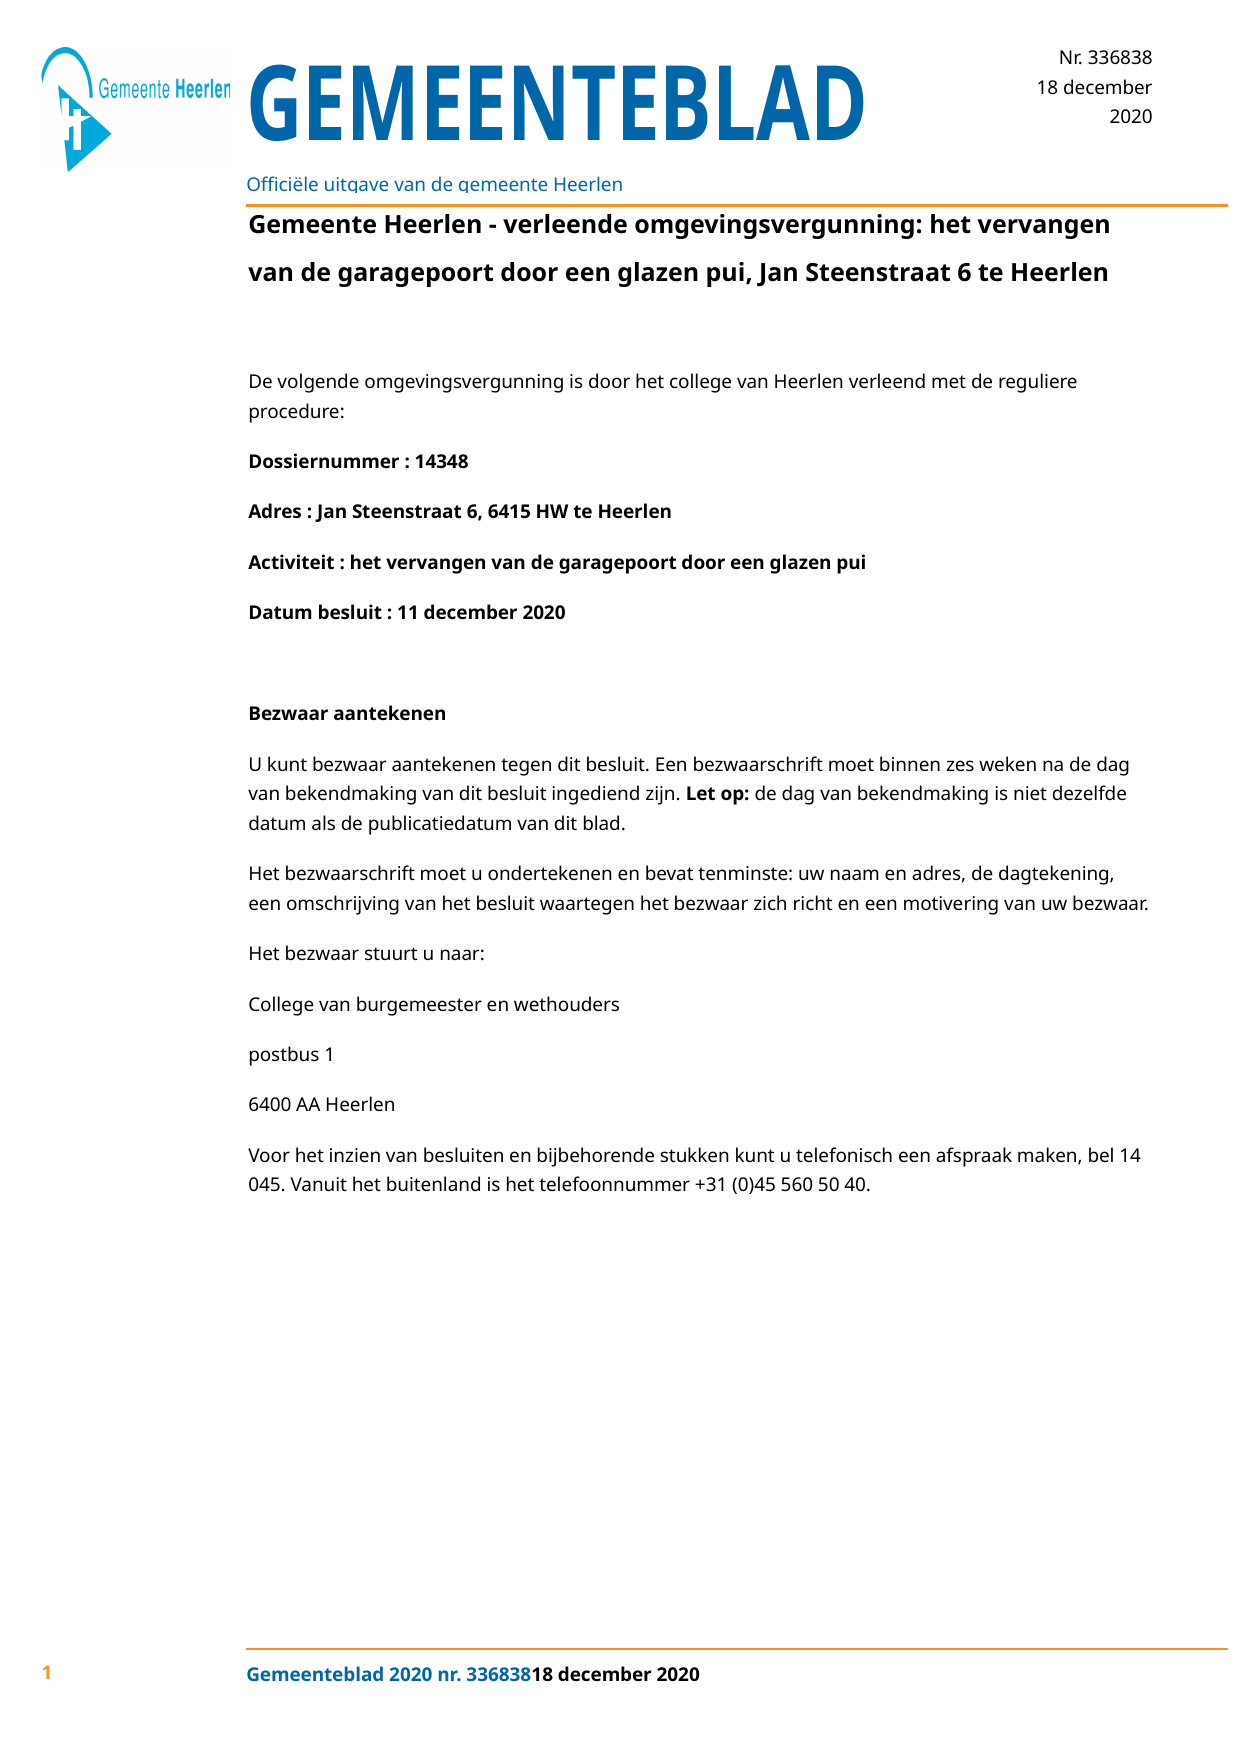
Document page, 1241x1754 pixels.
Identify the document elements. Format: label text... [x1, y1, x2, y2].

text Gemeente Heerlen - verleende omgevingsvergunning: het vervangen van de garagepoort door een glazen pui, Jan Steenstraat 6 te Heerlen [248, 207, 1152, 288]
text postbus 1 [248, 1041, 1152, 1067]
text Dossiernummer : 14348 [248, 448, 1152, 474]
text Het bezwaarschrift moet u ondertekenen en bevat tenminste: uw naam en adres, de dagtekening, een omschrijving van het besluit waartegen het bezwaar zich richt en een motivering van uw bezwaar. [248, 860, 1152, 916]
text Activiteit : het vervangen van de garagepoort door een glazen pui [248, 549, 1152, 575]
picture [41, 47, 231, 172]
text Het bezwaar stuurt u naar: [248, 940, 1152, 966]
picture [41, 47, 59, 70]
text College van burgemeester en wethouders [248, 991, 1152, 1017]
text De volgende omgevingsvergunning is door het college van Heerlen verleend met de reguliere procedure: [248, 368, 1152, 424]
text Adres : Jan Steenstraat 6, 6415 HW te Heerlen [248, 499, 1152, 524]
text 6400 AA Heerlen [248, 1092, 1152, 1117]
text Datum besluit : 11 december 2020 [248, 599, 1152, 625]
text Bezwaar aantekenen [248, 700, 1152, 726]
text Voor het inzien van besluiten en bijbehorende stukken kunt u telefonisch een afspraak maken, bel 14 045. Vanuit het buitenland is het telefoonnummer +31 (0)45 560 50 40. [248, 1142, 1152, 1197]
text U kunt bezwaar aantekenen tegen dit besluit. Een bezwaarschrift moet binnen zes weken na de dag van bekendmaking van dit besluit ingediend zijn. Let op: de dag van bekendmaking is niet dezelfde datum als de publicatiedatum van dit blad. [248, 751, 1152, 836]
